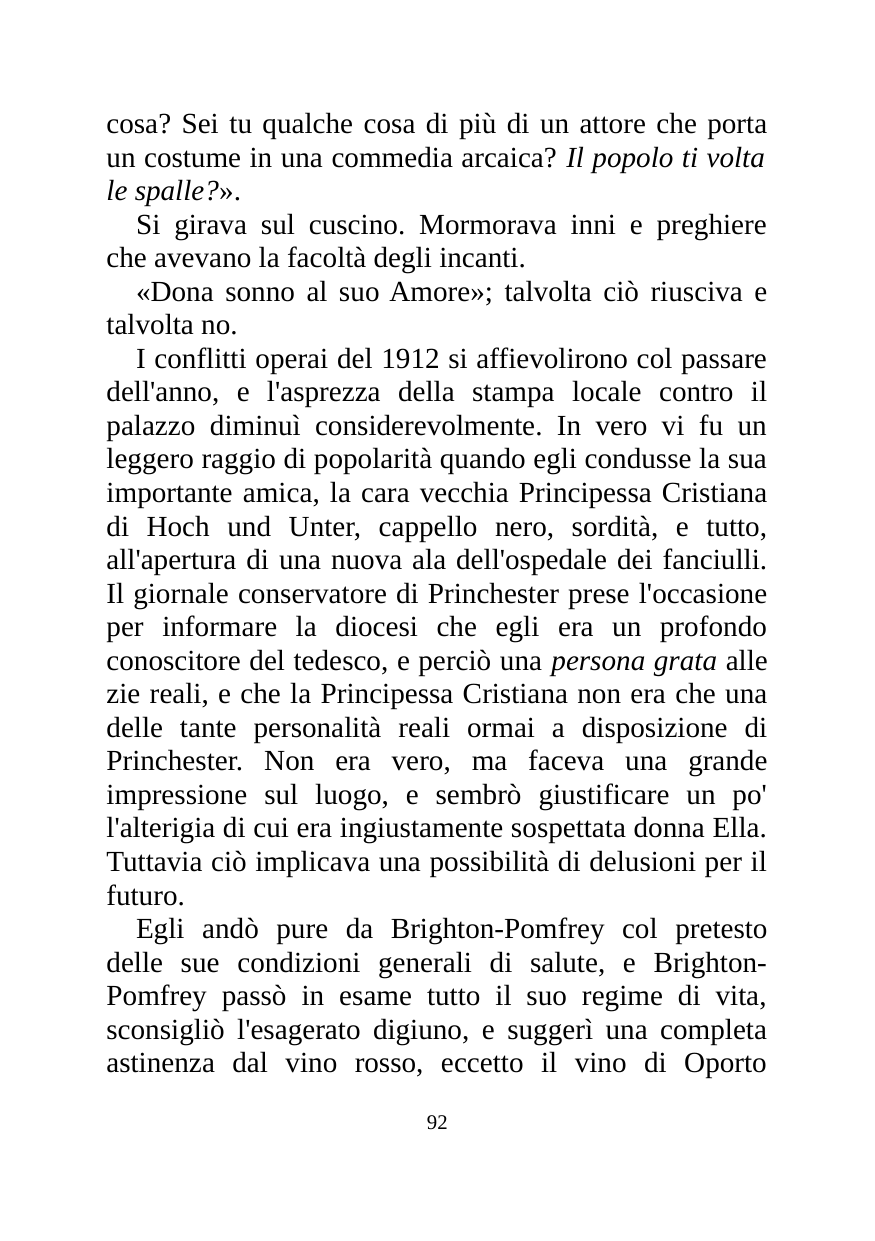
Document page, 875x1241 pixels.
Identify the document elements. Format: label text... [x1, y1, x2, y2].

text Si girava sul cuscino. Mormorava inni e preghiere che avevano la facoltà degli incanti. [106, 207, 768, 274]
text cosa? Sei tu qualche cosa di più di un attore che porta un costume in una commedia arcaica? Il popolo ti volta le spalle?». [106, 106, 768, 207]
text I conflitti operai del 1912 si affievolirono col passare dell'anno, e l'asprezza della stampa locale contro il palazzo diminuì considerevolmente. In vero vi fu un leggero raggio di popolarità quando egli condusse la sua importante amica, la cara vecchia Principessa Cristiana di Hoch und Unter, cappello nero, sordità, e tutto, all'apertura di una nuova ala dell'ospedale dei fanciulli. Il giornale conservatore di Princhester prese l'occasione per informare la diocesi che egli era un profondo conoscitore del tedesco, e perciò una persona grata alle zie reali, e che la Principessa Cristiana non era che una delle tante personalità reali ormai a disposizione di Princhester. Non era vero, ma faceva una grande impressione sul luogo, e sembrò giustificare un po' l'alterigia di cui era ingiustamente sospettata donna Ella. Tuttavia ciò implicava una possibilità di delusioni per il futuro. [106, 341, 768, 911]
text «Dona sonno al suo Amore»; talvolta ciò riusciva e talvolta no. [106, 274, 768, 341]
text Egli andò pure da Brighton-Pomfrey col pretesto delle sue condizioni generali di salute, e Brighton-Pomfrey passò in esame tutto il suo regime di vita, sconsigliò l'esagerato digiuno, e suggerì una completa astinenza dal vino rosso, eccetto il vino di Oporto [106, 911, 768, 1079]
